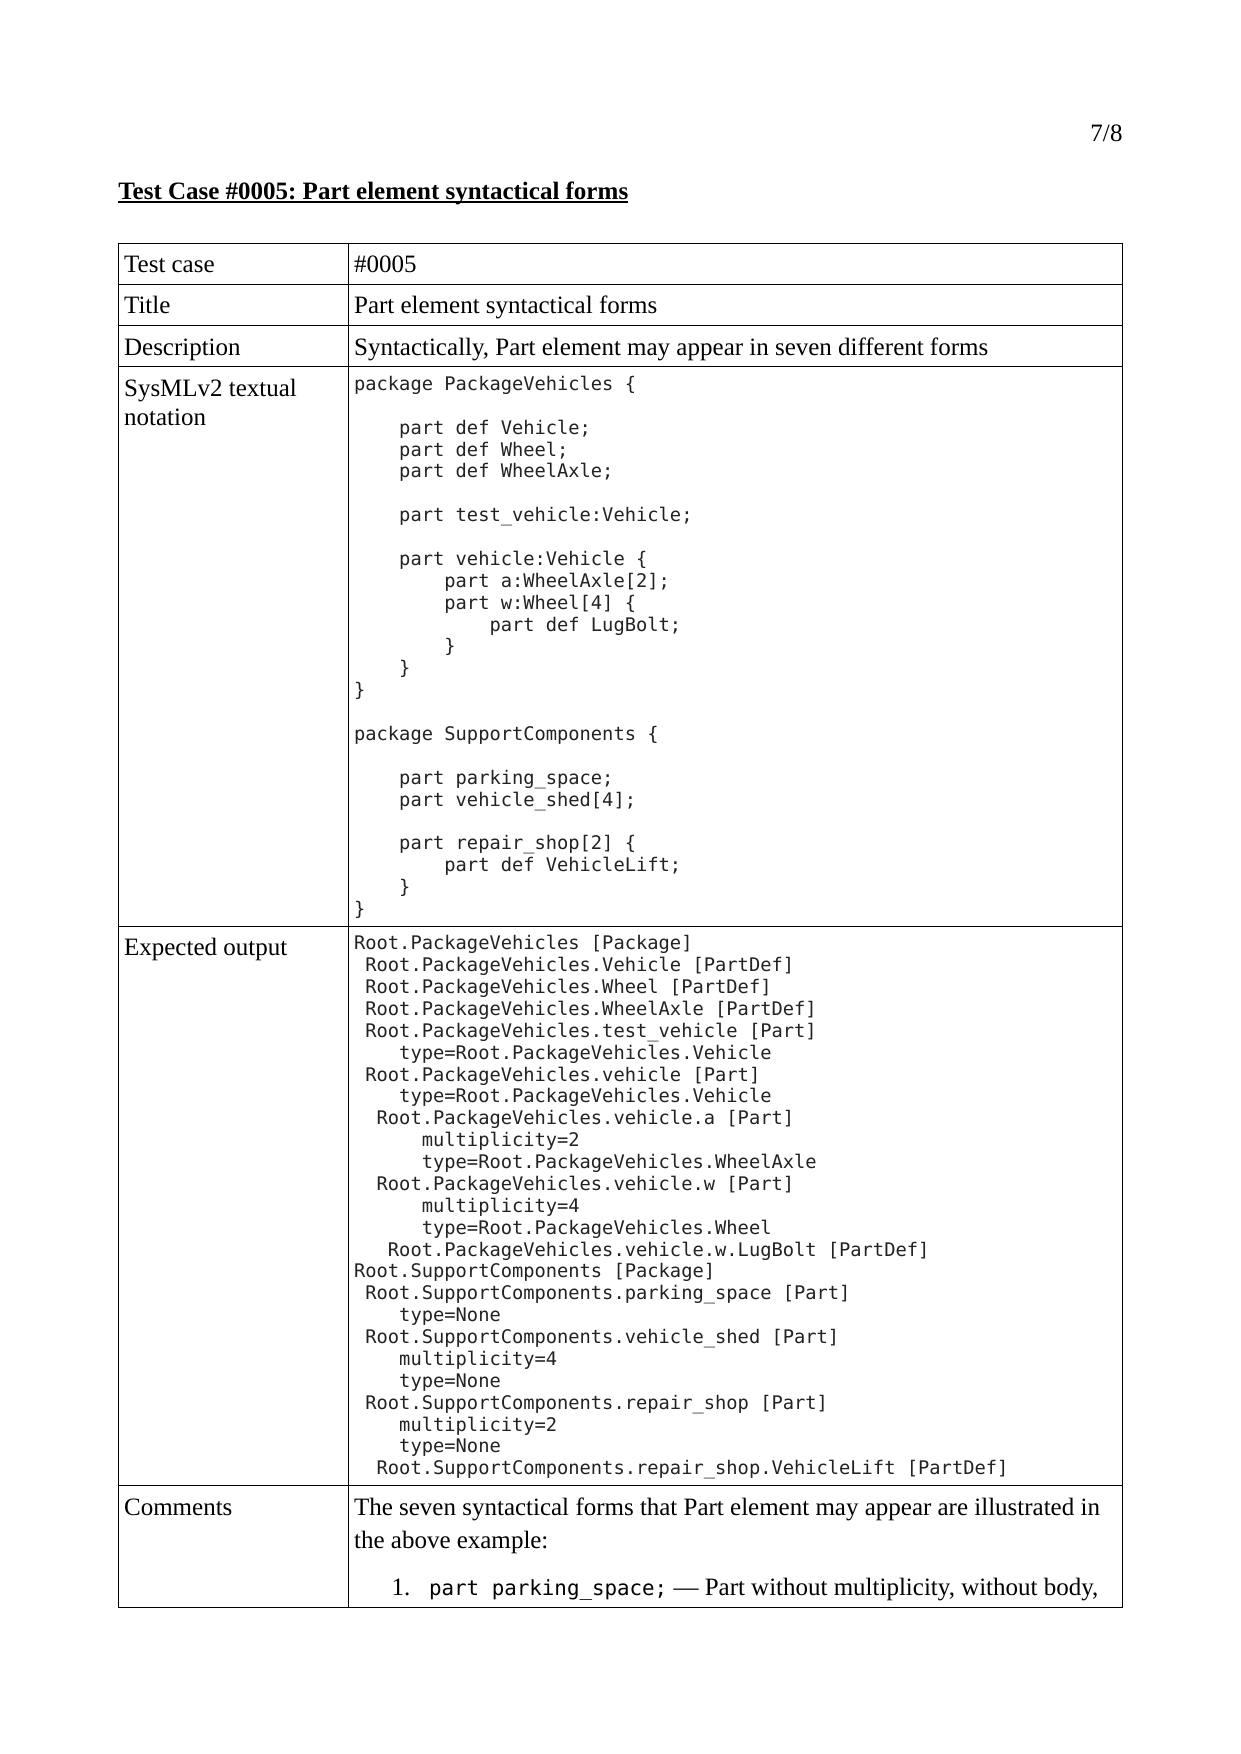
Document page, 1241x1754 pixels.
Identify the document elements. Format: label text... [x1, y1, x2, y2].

table_cell Title [119, 285, 348, 325]
table_cell The seven syntactical forms that Part element may appear are illustrated in the above example: part parking_space; — Part without multiplicity, without body, [349, 1486, 1122, 1607]
table_header #0005 [349, 244, 1122, 284]
table_cell SysMLv2 textual notation [119, 367, 348, 926]
table_header Test case [119, 244, 348, 284]
table_cell Comments [119, 1486, 348, 1607]
table_cell Syntactically, Part element may appear in seven different forms [349, 326, 1122, 366]
text Test Case #0005: Part element syntactical forms [118, 176, 1122, 205]
table_cell Description [119, 326, 348, 366]
table_cell Root.PackageVehicles [Package] Root.PackageVehicles.Vehicle [PartDef] Root.PackageVehicles.Wheel [PartDef] Root.PackageVehicles.WheelAxle [PartDef] Root.PackageVehicles.test_vehicle [Part] type=Root.PackageVehicles.Vehicle Root.PackageVehicles.vehicle [Part] type=Root.PackageVehicles.Vehicle Root.PackageVehicles.vehicle.a [Part] multiplicity=2 type=Root.PackageVehicles.WheelAxle Root.PackageVehicles.vehicle.w [Part] multiplicity=4 type=Root.PackageVehicles.Wheel Root.PackageVehicles.vehicle.w.LugBolt [PartDef] Root.SupportComponents [Package] Root.SupportComponents.parking_space [Part] type=None Root.SupportComponents.vehicle_shed [Part] multiplicity=4 type=None Root.SupportComponents.repair_shop [Part] multiplicity=2 type=None Root.SupportComponents.repair_shop.VehicleLift [PartDef] [349, 927, 1122, 1485]
table_cell Part element syntactical forms [349, 285, 1122, 325]
table_cell Expected output [119, 927, 348, 1485]
table_cell package PackageVehicles { part def Vehicle; part def Wheel; part def WheelAxle; part test_vehicle:Vehicle; part vehicle:Vehicle { part a:WheelAxle[2]; part w:Wheel[4] { part def LugBolt; } } } package SupportComponents { part parking_space; part vehicle_shed[4]; part repair_shop[2] { part def VehicleLift; } } [349, 367, 1122, 926]
